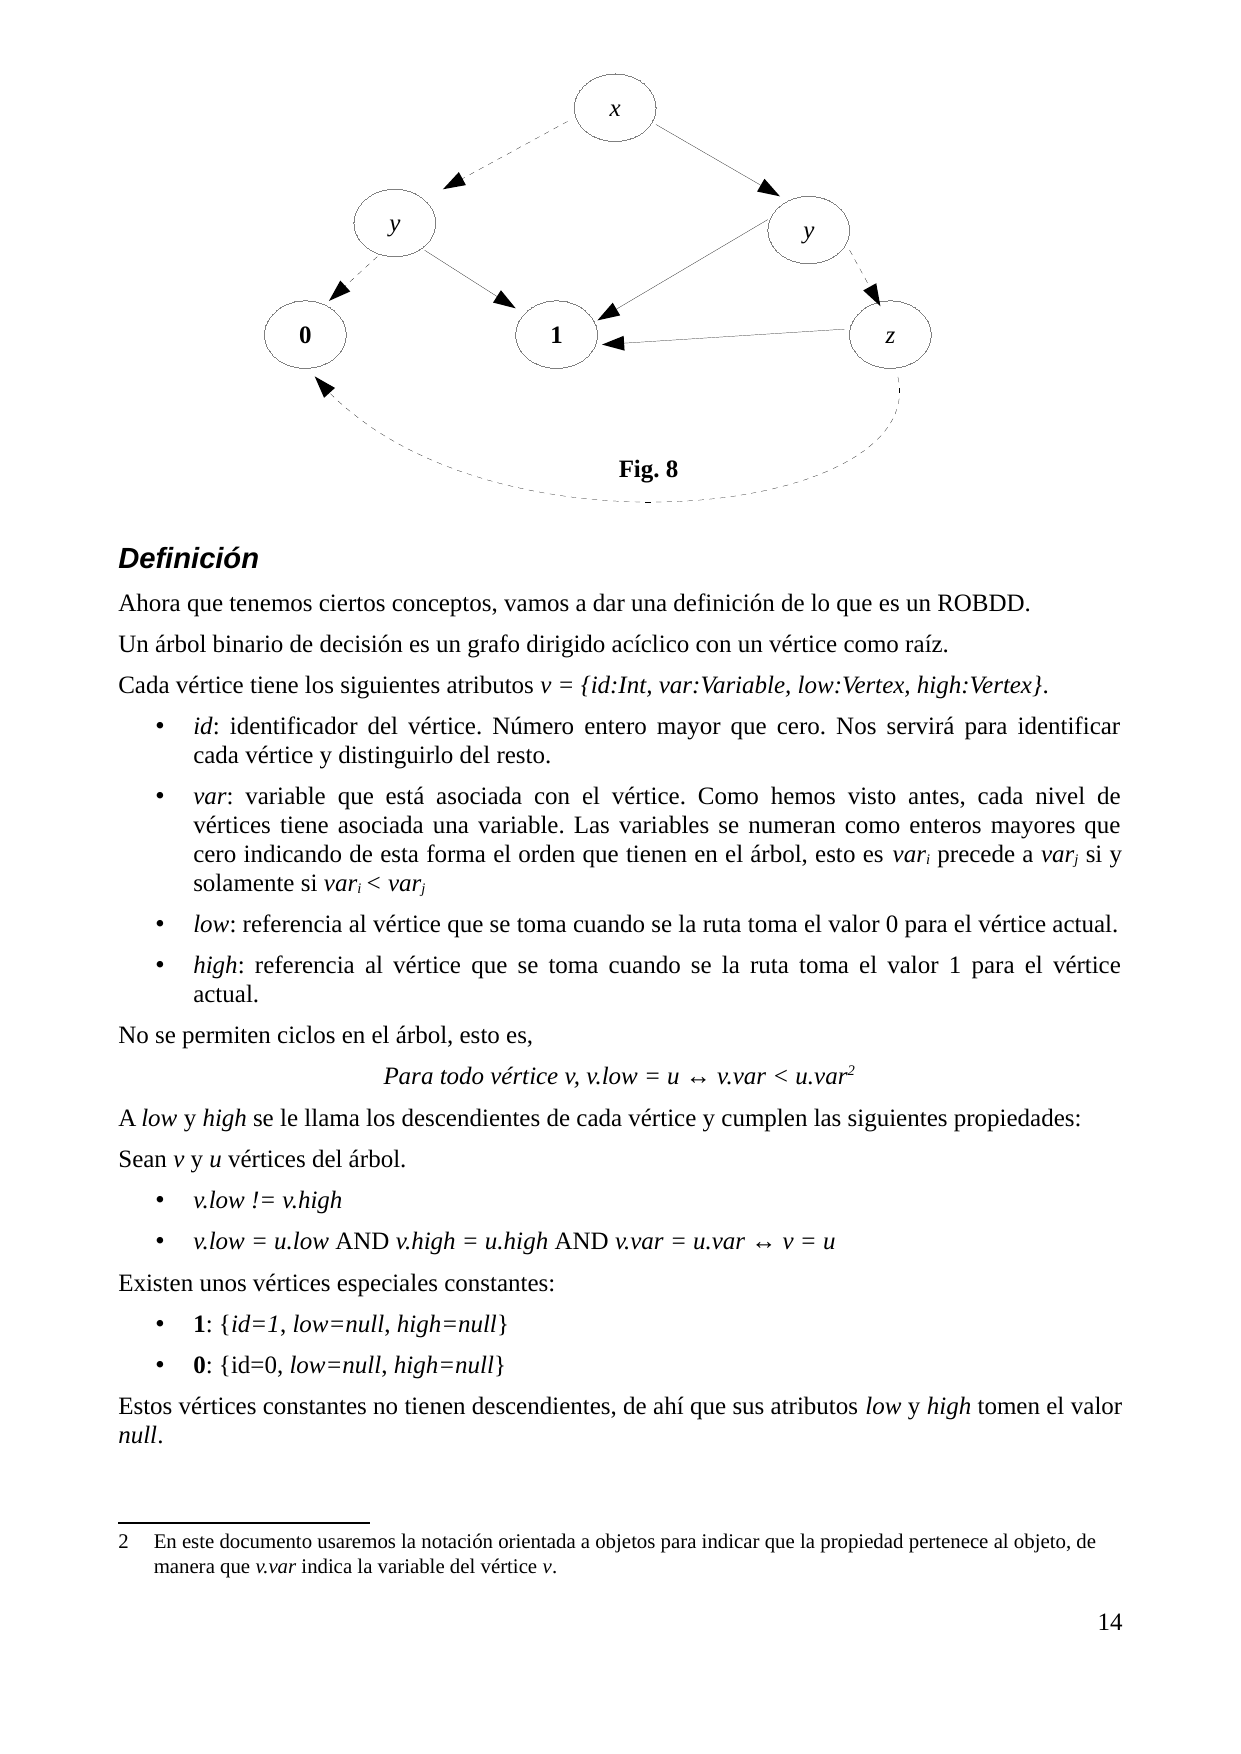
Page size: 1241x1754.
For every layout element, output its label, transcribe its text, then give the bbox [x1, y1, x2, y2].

text Existen unos vértices especiales constantes: [118, 1268, 1122, 1296]
list low: referencia al vértice que se toma cuando se la ruta toma el valor 0 para el vértice actual. [156, 909, 1122, 938]
text Cada vértice tiene los siguientes atributos v = {id:Int, var:Variable, low:Vertex, high:Vertex}. [118, 670, 1122, 699]
text Sean v y u vértices del árbol. [118, 1144, 1122, 1173]
text Para todo vértice v, v.low = u ↔ v.var < u.var [118, 1061, 1122, 1090]
list high: referencia al vértice que se toma cuando se la ruta toma el valor 1 para el vértice actual. [156, 950, 1122, 1008]
list v.low != v.high [156, 1185, 1122, 1214]
subtitle Definición [118, 118, 1122, 575]
text Estos vértices constantes no tienen descendientes, de ahí que sus atributos low y high tomen el valor null. [118, 1391, 1122, 1449]
text Un árbol binario de decisión es un grafo dirigido acíclico con un vértice como raíz. [118, 629, 1122, 658]
list v.low = u.low AND v.high = u.high AND v.var = u.var ↔ v = u [156, 1226, 1122, 1255]
list 0: {id=0, low=null, high=null} [156, 1350, 1122, 1379]
text A low y high se le llama los descendientes de cada vértice y cumplen las siguientes propiedades: [118, 1103, 1122, 1131]
list var: variable que está asociada con el vértice. Como hemos visto antes, cada nivel de vértices tiene asociada una variable. Las variables se numeran como enteros mayores que cero indicando de esta forma el orden que tienen en el árbol, esto es vari precede a varj si y solamente si vari < varj [156, 781, 1122, 896]
text Ahora que tenemos ciertos conceptos, vamos a dar una definición de lo que es un ROBDD. [118, 588, 1122, 616]
text No se permiten ciclos en el árbol, esto es, [118, 1020, 1122, 1049]
text En este documento usaremos la notación orientada a objetos para indicar que la propiedad pertenece al objeto, de manera que v.var indica la variable del vértice v. [118, 1529, 1122, 1578]
list id: identificador del vértice. Número entero mayor que cero. Nos servirá para identificar cada vértice y distinguirlo del resto. [156, 711, 1122, 769]
list 1: {id=1, low=null, high=null} [156, 1309, 1122, 1338]
